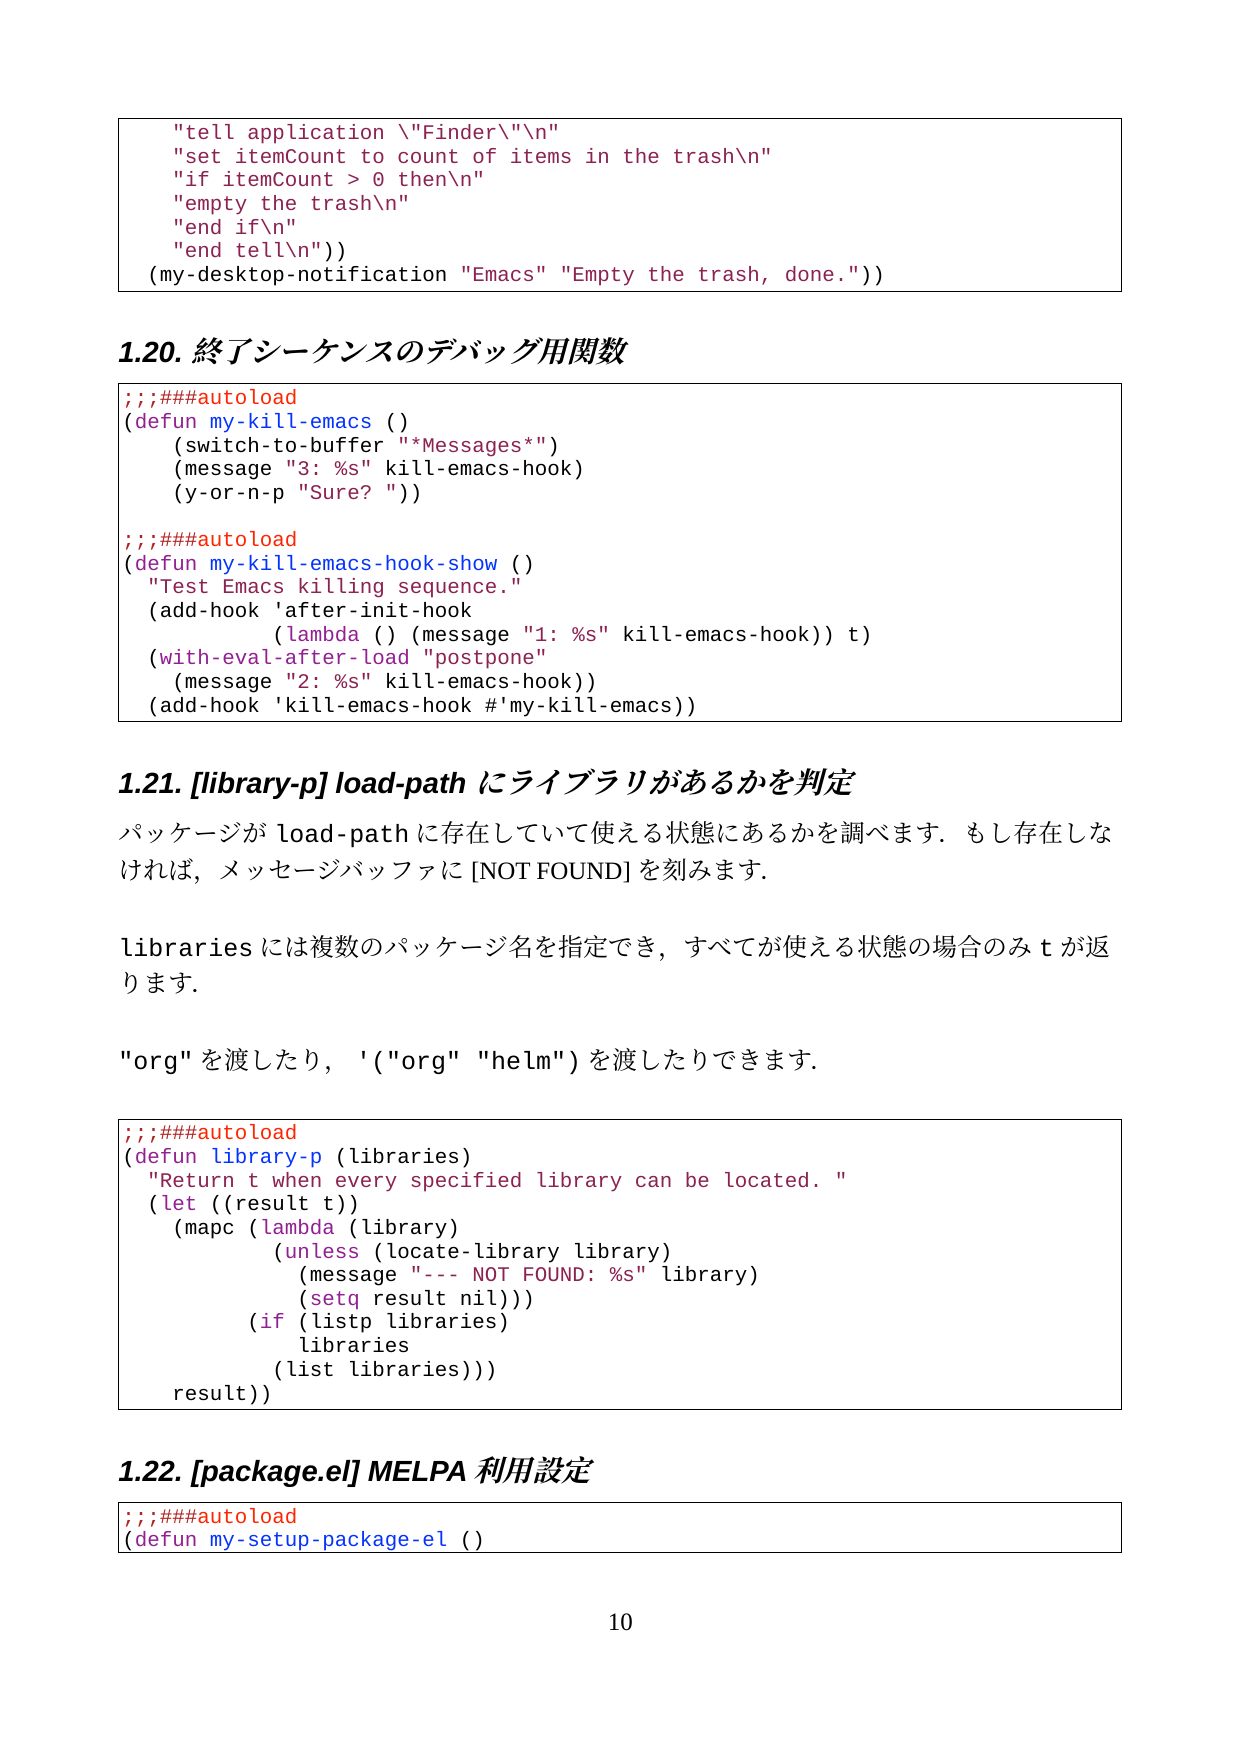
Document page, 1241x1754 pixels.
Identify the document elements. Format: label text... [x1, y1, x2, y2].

text (defun my-kill-emacs () [119, 407, 1121, 431]
text (if (listp libraries) [119, 1308, 1121, 1331]
text ;;;###autoload [119, 384, 1121, 407]
text (setq result nil))) [119, 1284, 1121, 1308]
text パッケージが load-path に存在していて使える状態にあるかを調べます．もし存在しなければ，メッセージバッファに [NOT FOUND] を刻みます． [118, 814, 1122, 915]
text "Return t when every specified library can be located. " [119, 1166, 1121, 1189]
text "empty the trash\n" [119, 189, 1121, 213]
text (with-eval-after-load "postpone" [119, 643, 1121, 667]
text "end if\n" [119, 213, 1121, 236]
text (let ((result t)) [119, 1189, 1121, 1213]
subtitle [library-p] load-path にライブラリがあるかを判定 [118, 760, 1122, 802]
text (message "3: %s" kill-emacs-hook) [119, 454, 1121, 478]
text libraries には複数のパッケージ名を指定でき，すべてが使える状態の場合のみ t が返ります． [118, 927, 1122, 1028]
text "tell application \"Finder\"\n" [119, 119, 1121, 142]
text ;;;###autoload [119, 1503, 1121, 1526]
text "set itemCount to count of items in the trash\n" [119, 142, 1121, 165]
text (unless (locate-library library) [119, 1237, 1121, 1260]
text (switch-to-buffer "*Messages*") [119, 431, 1121, 454]
text (defun library-p (libraries) [119, 1142, 1121, 1166]
text (my-desktop-notification "Emacs" "Empty the trash, done.")) [119, 260, 1121, 291]
text (list libraries))) [119, 1355, 1121, 1378]
text (lambda () (message "1: %s" kill-emacs-hook)) t) [119, 620, 1121, 643]
text libraries [119, 1331, 1121, 1355]
text (add-hook 'after-init-hook [119, 596, 1121, 620]
text (add-hook 'kill-emacs-hook #'my-kill-emacs)) [119, 691, 1121, 721]
text result)) [119, 1378, 1121, 1409]
text (y-or-n-p "Sure? ")) [119, 478, 1121, 502]
text (mapc (lambda (library) [119, 1213, 1121, 1237]
text "org" を渡したり， '("org" "helm") を渡したりできます． [118, 1041, 1122, 1106]
text (defun my-kill-emacs-hook-show () [119, 549, 1121, 572]
subtitle 終了シーケンスのデバッグ用関数 [118, 329, 1122, 371]
subtitle [package.el] MELPA利用設定 [118, 1447, 1122, 1489]
text "if itemCount > 0 then\n" [119, 165, 1121, 189]
text ;;;###autoload [119, 525, 1121, 549]
text ;;;###autoload [119, 1120, 1121, 1142]
text (defun my-setup-package-el () [119, 1526, 1121, 1552]
text (message "--- NOT FOUND: %s" library) [119, 1260, 1121, 1284]
text "Test Emacs killing sequence." [119, 572, 1121, 596]
text (message "2: %s" kill-emacs-hook)) [119, 667, 1121, 691]
text "end tell\n")) [119, 236, 1121, 260]
